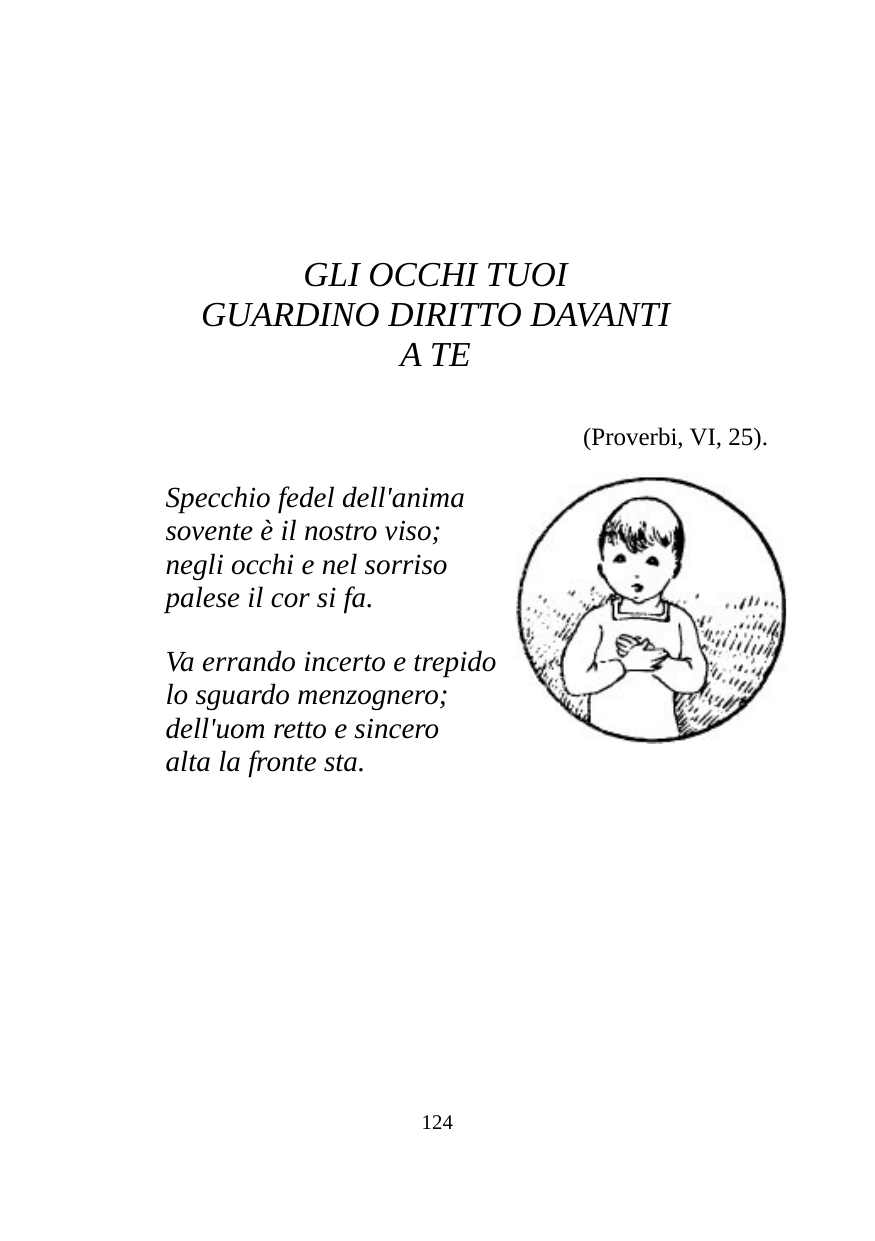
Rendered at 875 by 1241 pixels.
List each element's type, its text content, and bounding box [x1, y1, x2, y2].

text Va errando incerto e trepido lo sguardo menzognero; dell'uom retto e sincero alta la fronte sta. [165, 644, 768, 778]
picture [515, 471, 787, 744]
subtitle GLI OCCHI TUOI GUARDINO DIRITTO DAVANTI A TE [106, 254, 768, 374]
text Specchio fedel dell'anima sovente è il nostro viso; negli occhi e nel sorriso palese il cor si fa. [165, 480, 515, 614]
text (Proverbi, VI, 25). [106, 422, 768, 451]
